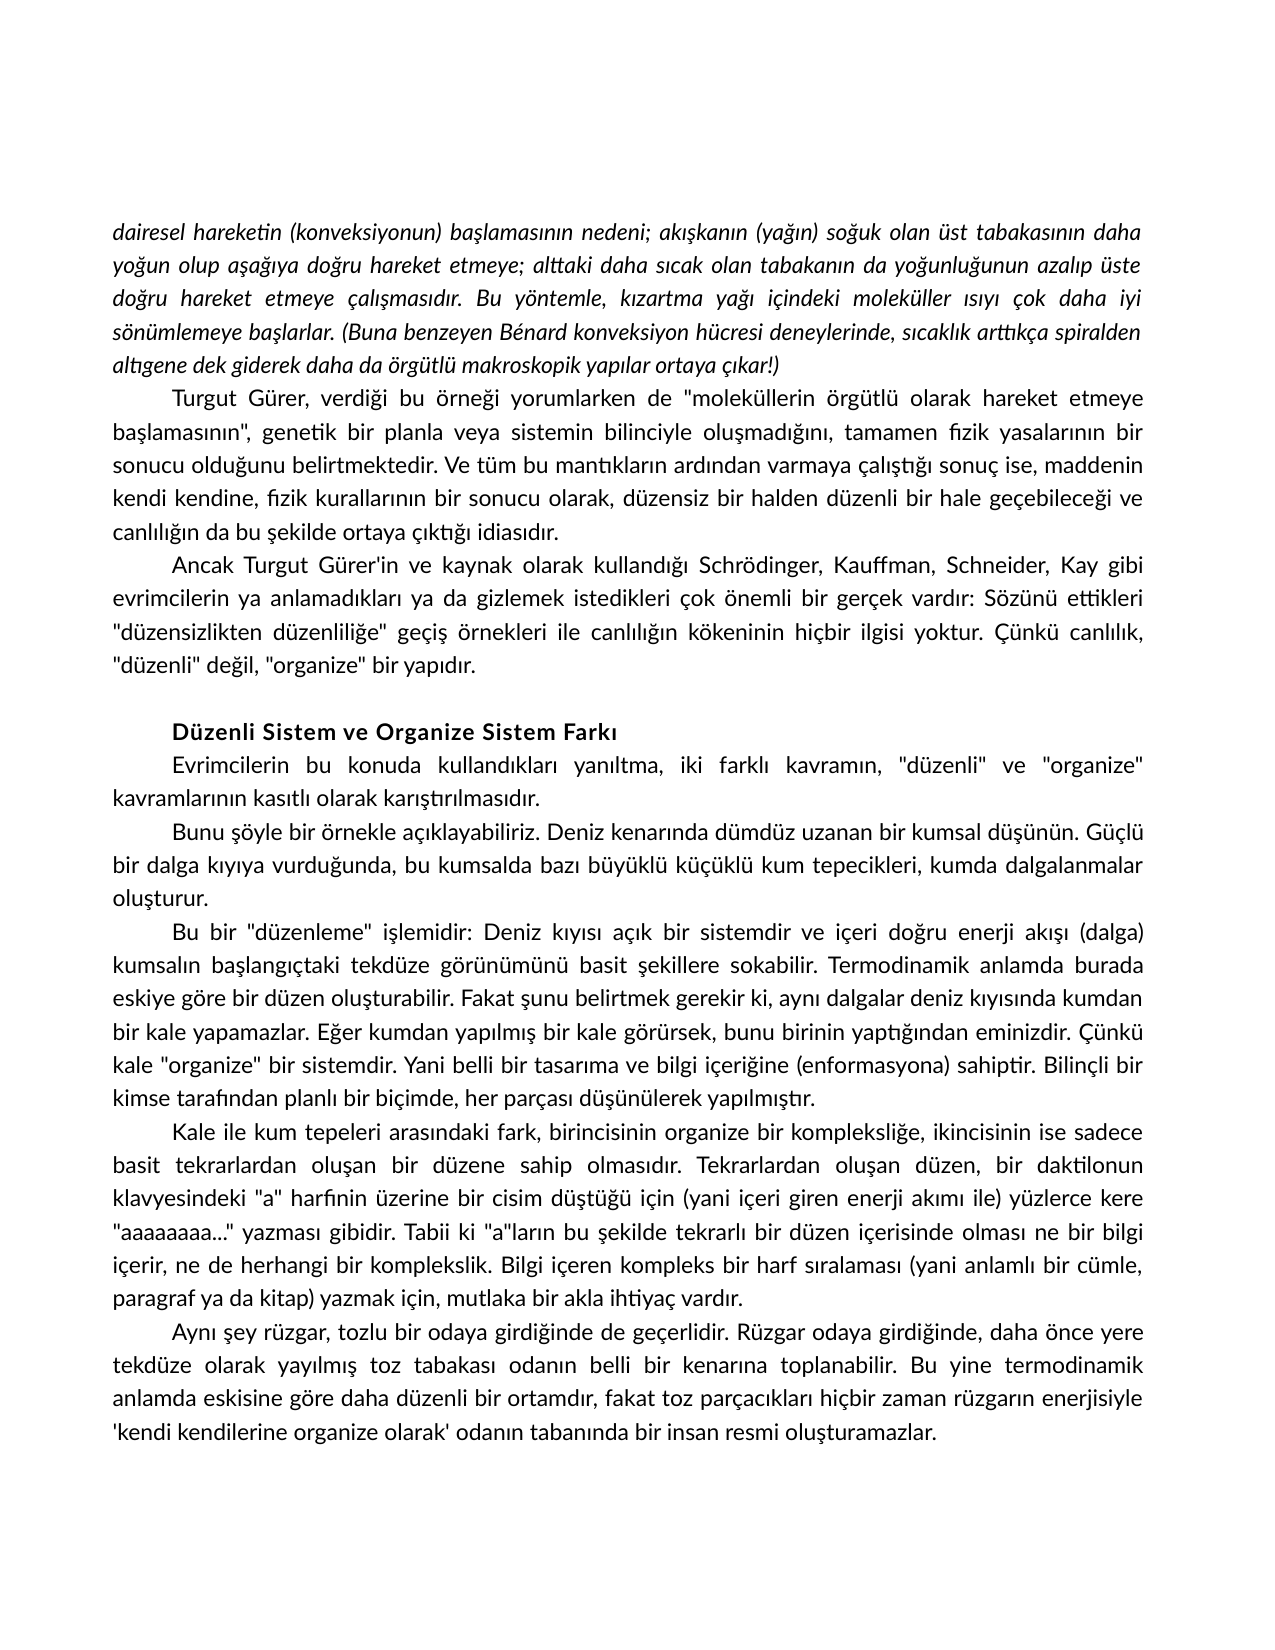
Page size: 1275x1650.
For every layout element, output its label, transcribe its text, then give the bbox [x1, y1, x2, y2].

text Turgut Gürer, verdiği bu örneği yorumlarken de "moleküllerin örgütlü olarak hareket etmeye başlamasının", genetik bir planla veya sistemin bilinciyle oluşmadığını, tamamen fizik yasalarının bir sonucu olduğunu belirtmektedir. Ve tüm bu mantıkların ardından varmaya çalıştığı sonuç ise, maddenin kendi kendine, fizik kurallarının bir sonucu olarak, düzensiz bir halden düzenli bir hale geçebileceği ve canlılığın da bu şekilde ortaya çıktığı idiasıdır. [112, 380, 1145, 547]
text Kale ile kum tepeleri arasındaki fark, birincisinin organize bir kompleksliğe, ikincisinin ise sadece basit tekrarlardan oluşan bir düzene sahip olmasıdır. Tekrarlardan oluşan düzen, bir daktilonun klavyesindeki "a" harfinin üzerine bir cisim düştüğü için (yani içeri giren enerji akımı ile) yüzlerce kere "aaaaaaaa..." yazması gibidir. Tabii ki "a"ların bu şekilde tekrarlı bir düzen içerisinde olması ne bir bilgi içerir, ne de herhangi bir komplekslik. Bilgi içeren kompleks bir harf sıralaması (yani anlamlı bir cümle, paragraf ya da kitap) yazmak için, mutlaka bir akla ihtiyaç vardır. [112, 1113, 1145, 1313]
text Bunu şöyle bir örnekle açıklayabiliriz. Deniz kenarında dümdüz uzanan bir kumsal düşünün. Güçlü bir dalga kıyıya vurduğunda, bu kumsalda bazı büyüklü küçüklü kum tepecikleri, kumda dalgalanmalar oluşturur. [112, 813, 1145, 913]
text dairesel hareketin (konveksiyonun) başlamasının nedeni; akışkanın (yağın) soğuk olan üst tabakasının daha yoğun olup aşağıya doğru hareket etmeye; alttaki daha sıcak olan tabakanın da yoğunluğunun azalıp üste doğru hareket etmeye çalışmasıdır. Bu yöntemle, kızartma yağı içindeki moleküller ısıyı çok daha iyi sönümlemeye başlarlar. (Buna benzeyen Bénard konveksiyon hücresi deneylerinde, sıcaklık arttıkça spiralden altıgene dek giderek daha da örgütlü makroskopik yapılar ortaya çıkar!) [112, 213, 1145, 380]
text Aynı şey rüzgar, tozlu bir odaya girdiğinde de geçerlidir. Rüzgar odaya girdiğinde, daha önce yere tekdüze olarak yayılmış toz tabakası odanın belli bir kenarına toplanabilir. Bu yine termodinamik anlamda eskisine göre daha düzenli bir ortamdır, fakat toz parçacıkları hiçbir zaman rüzgarın enerjisiyle 'kendi kendilerine organize olarak' odanın tabanında bir insan resmi oluşturamazlar. [112, 1313, 1145, 1447]
text Düzenli Sistem ve Organize Sistem Farkı [112, 713, 1145, 747]
text Ancak Turgut Gürer'in ve kaynak olarak kullandığı Schrödinger, Kauffman, Schneider, Kay gibi evrimcilerin ya anlamadıkları ya da gizlemek istedikleri çok önemli bir gerçek vardır: Sözünü ettikleri "düzensizlikten düzenliliğe" geçiş örnekleri ile canlılığın kökeninin hiçbir ilgisi yoktur. Çünkü canlılık, "düzenli" değil, "organize" bir yapıdır. [112, 547, 1145, 680]
text Bu bir "düzenleme" işlemidir: Deniz kıyısı açık bir sistemdir ve içeri doğru enerji akışı (dalga) kumsalın başlangıçtaki tekdüze görünümünü basit şekillere sokabilir. Termodinamik anlamda burada eskiye göre bir düzen oluşturabilir. Fakat şunu belirtmek gerekir ki, aynı dalgalar deniz kıyısında kumdan bir kale yapamazlar. Eğer kumdan yapılmış bir kale görürsek, bunu birinin yaptığından eminizdir. Çünkü kale "organize" bir sistemdir. Yani belli bir tasarıma ve bilgi içeriğine (enformasyona) sahiptir. Bilinçli bir kimse tarafından planlı bir biçimde, her parçası düşünülerek yapılmıştır. [112, 913, 1145, 1113]
text Evrimcilerin bu konuda kullandıkları yanıltma, iki farklı kavramın, "düzenli" ve "organize" kavramlarının kasıtlı olarak karıştırılmasıdır. [112, 747, 1145, 813]
